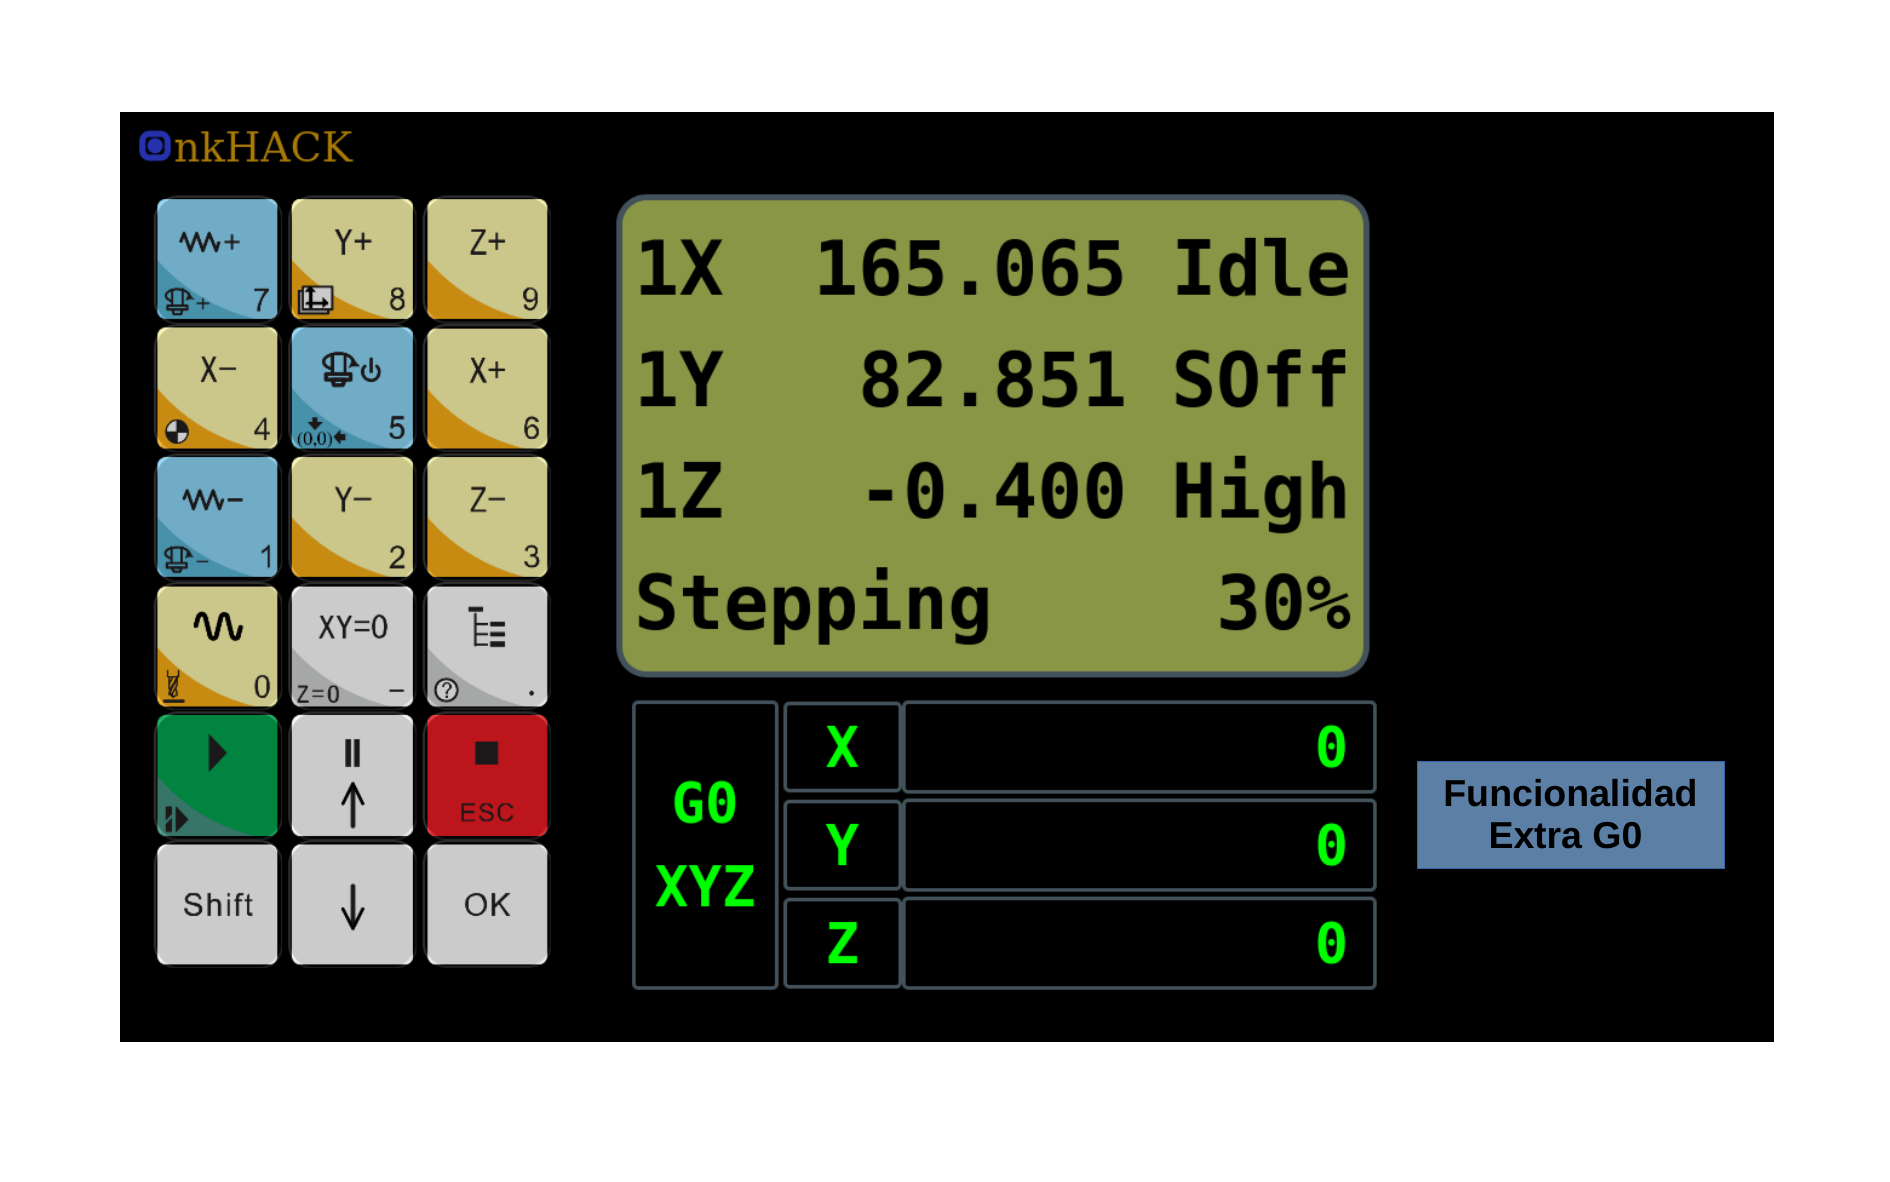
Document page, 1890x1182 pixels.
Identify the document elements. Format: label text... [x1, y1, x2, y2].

text_box Funcionalidad Extra G0 [1417, 761, 1725, 869]
picture [120, 112, 1774, 1042]
